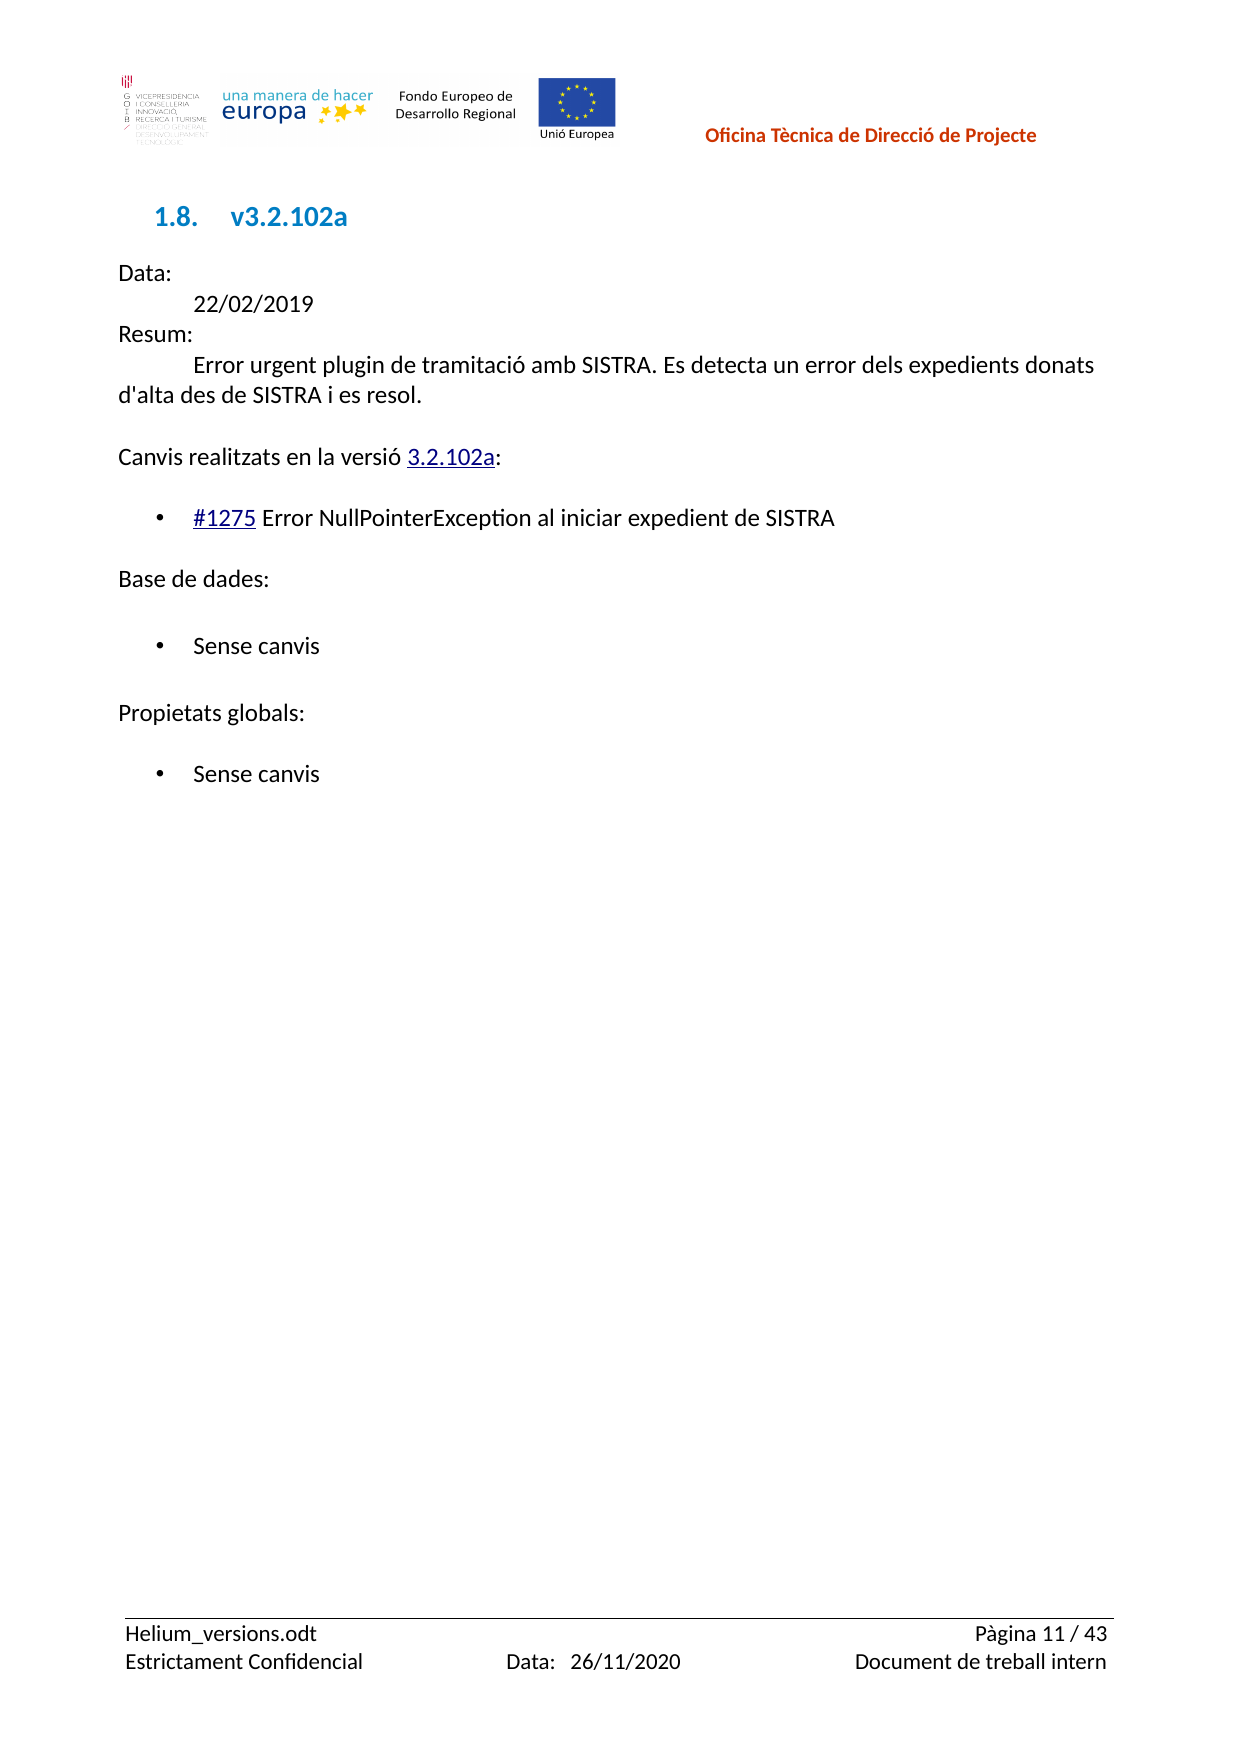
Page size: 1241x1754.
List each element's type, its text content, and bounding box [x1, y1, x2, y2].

subtitle v3.2.102a [153, 198, 1122, 234]
text Resum: [118, 319, 1122, 349]
list Sense canvis [156, 630, 1122, 660]
text Data: [118, 258, 1122, 288]
text Error urgent plugin de tramitació amb SISTRA. Es detecta un error dels expedients donats d'alta des de SISTRA i es resol. [118, 349, 1122, 410]
text Canvis realitzats en la versió 3.2.102a: [118, 441, 1122, 471]
picture [118, 73, 213, 147]
picture [219, 73, 621, 147]
list Sense canvis [156, 758, 1122, 788]
text 22/02/2019 [118, 288, 1122, 319]
text Base de dades: [118, 563, 1122, 593]
text Propietats globals: [118, 697, 1122, 727]
list #1275 Error NullPointerException al iniciar expedient de SISTRA [156, 502, 1122, 532]
